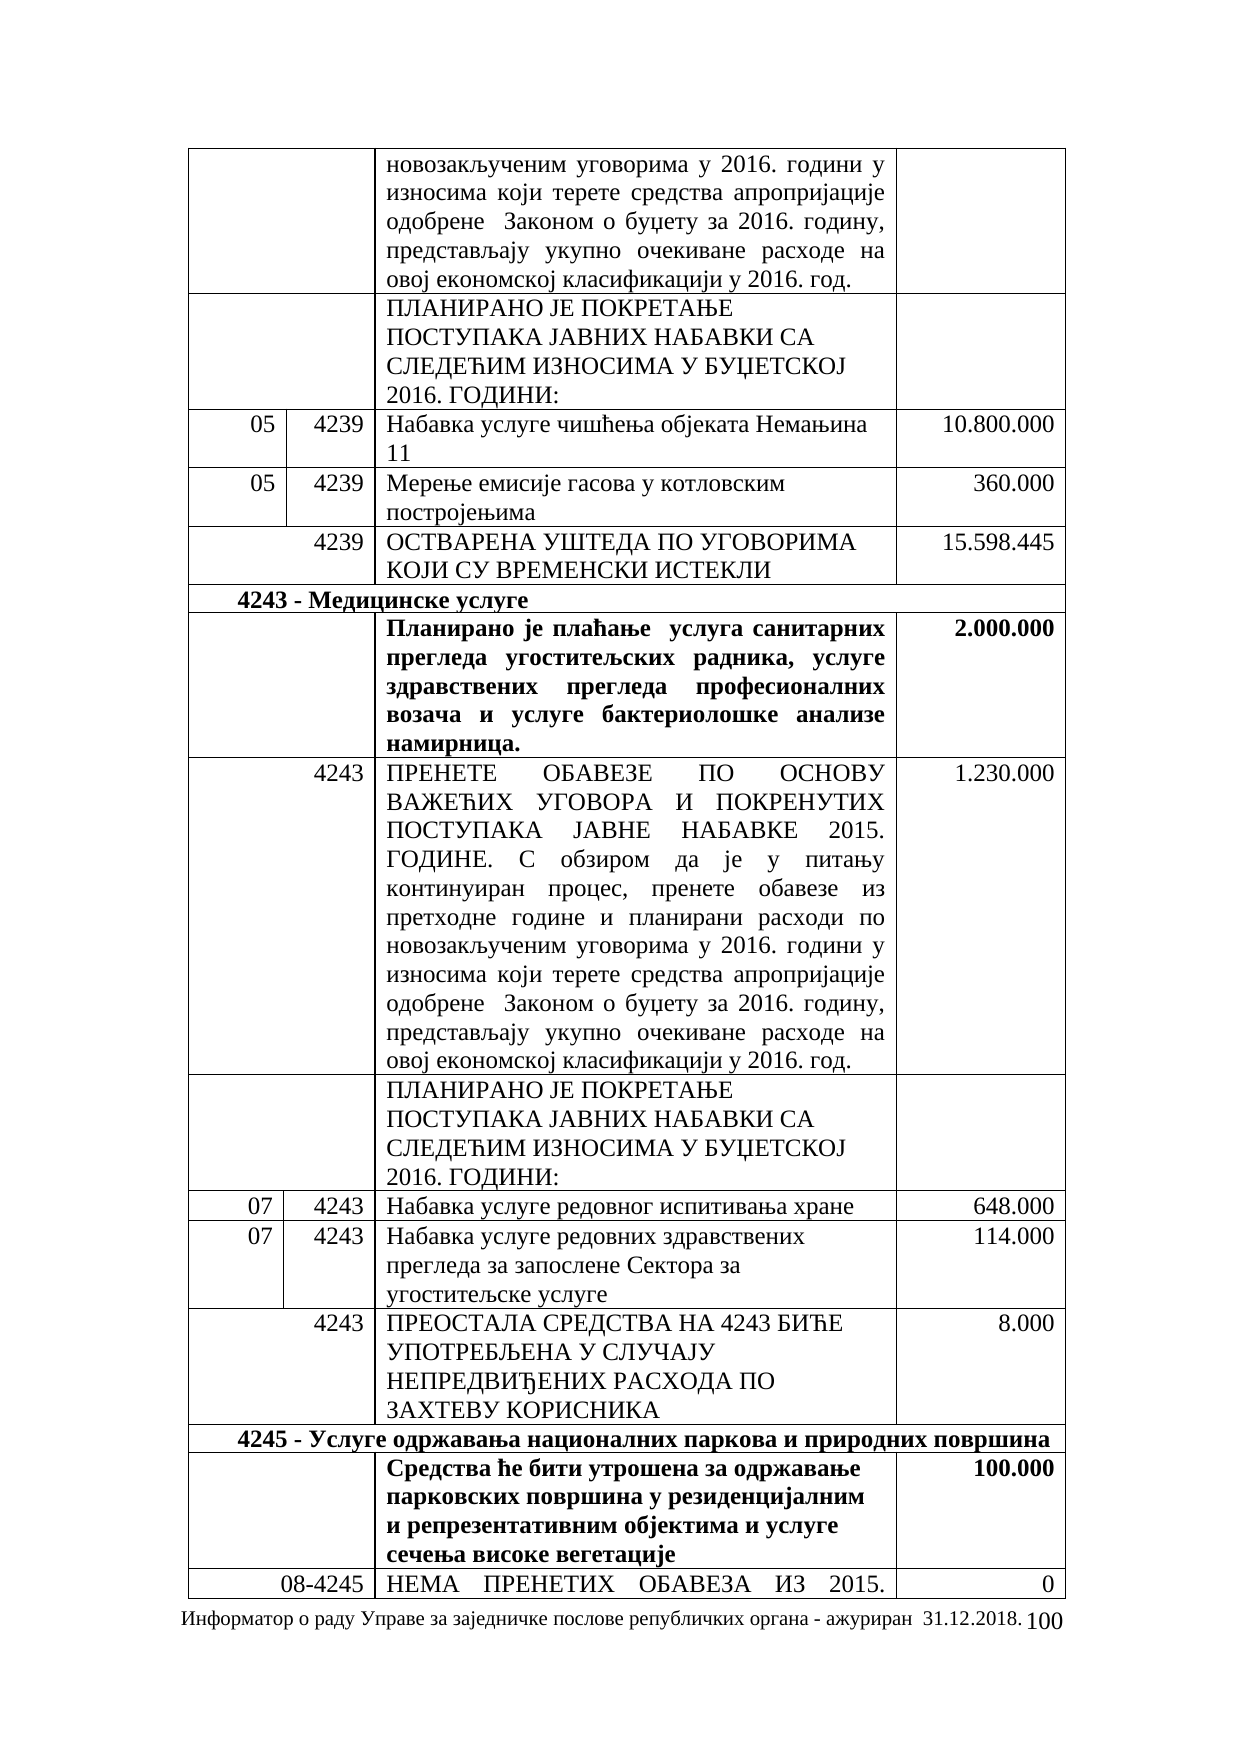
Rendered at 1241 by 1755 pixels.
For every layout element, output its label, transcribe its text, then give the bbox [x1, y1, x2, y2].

table_cell Набавка услуге редовних здравствених прегледа за запослене Сектора за угоститељске услуге [376, 1221, 896, 1307]
table_cell 360.000 [897, 468, 1065, 526]
table_cell Планирано је плаћање услуга санитарних прегледа угоститељских радника, услуге здравствених прегледа професионалних возача и услуге бактериолошке анализе намирница. [376, 613, 896, 757]
table_cell 10.800.000 [897, 410, 1065, 467]
table_cell Средства ће бити утрошена за одржавање парковских површина у резиденцијалним и репрезентативним објектима и услуге сечења високе вегетације [376, 1453, 896, 1568]
table_cell НЕМА ПРЕНЕТИХ ОБАВЕЗА ИЗ 2015. [376, 1569, 896, 1597]
table_cell 4243 [284, 1191, 374, 1220]
table_cell [189, 1453, 374, 1568]
table_cell 08-4245 [189, 1569, 374, 1597]
table_cell 1.230.000 [897, 758, 1065, 1074]
table_cell 07 [189, 1191, 283, 1220]
table_cell 4239 [287, 410, 374, 467]
table_cell 8.000 [897, 1309, 1065, 1423]
table_cell ПРЕОСТАЛА СРЕДСТВА НА 4243 БИЋЕ УПОТРЕБЉЕНА У СЛУЧАЈУ НЕПРЕДВИЂЕНИХ РАСХОДА ПО ЗАХТЕВУ КОРИСНИКА [376, 1309, 896, 1423]
table_cell 4245 - Услуге одржавања националних паркова и природних површина [189, 1425, 1065, 1452]
table_cell [189, 1075, 374, 1190]
table_cell [189, 613, 374, 757]
table_cell 05 [189, 468, 286, 526]
table_cell 15.598.445 [897, 527, 1065, 584]
table_cell 07 [189, 1221, 283, 1307]
table_cell 4239 [287, 468, 374, 526]
table_cell 648.000 [897, 1191, 1065, 1220]
table_cell ПЛАНИРАНО ЈЕ ПОКРЕТАЊЕ ПОСТУПАКА ЈАВНИХ НАБАВКИ СА СЛЕДЕЋИМ ИЗНОСИМА У БУЏЕТСКОЈ 2016. ГОДИНИ: [376, 294, 896, 408]
table_cell 4239 [189, 527, 374, 584]
table_cell ПЛАНИРАНО ЈЕ ПОКРЕТАЊЕ ПОСТУПАКА ЈАВНИХ НАБАВКИ СА СЛЕДЕЋИМ ИЗНОСИМА У БУЏЕТСКОЈ 2016. ГОДИНИ: [376, 1075, 896, 1190]
table_cell ОСТВАРЕНА УШТЕДА ПО УГОВОРИМА КОЈИ СУ ВРЕМЕНСКИ ИСТЕКЛИ [376, 527, 896, 584]
table_cell Набавка услуге редовног испитивања хране [376, 1191, 896, 1220]
table_cell 100.000 [897, 1453, 1065, 1568]
table_cell 4243 [189, 758, 374, 1074]
table_cell Набавка услуге чишћења објеката Немањина 11 [376, 410, 896, 467]
table_cell 0 [897, 1569, 1065, 1597]
table_cell [897, 149, 1065, 292]
table_cell 4243 [189, 1309, 374, 1423]
table_cell [189, 294, 374, 408]
table_cell [897, 1075, 1065, 1190]
table_cell новозакљученим уговорима у 2016. години у износима који терете средства апропријације одобрене Законом о буџету за 2016. годину, представљају укупно очекиване расходе на овој економској класификацији у 2016. год. [376, 149, 896, 292]
table_cell 4243 - Медицинске услуге [189, 585, 1065, 612]
table_cell 2.000.000 [897, 613, 1065, 757]
table_cell [897, 294, 1065, 408]
table_cell 05 [189, 410, 286, 467]
table_cell Мерење емисије гасова у котловским постројењима [376, 468, 896, 526]
table_cell 114.000 [897, 1221, 1065, 1307]
table_cell [189, 149, 374, 292]
table_cell ПРЕНЕТЕ ОБАВЕЗЕ ПО ОСНОВУ ВАЖЕЋИХ УГОВОРА И ПОКРЕНУТИХ ПОСТУПАКА ЈАВНЕ НАБАВКЕ 2015. ГОДИНЕ. С обзиром да је у питању континуиран процес, пренете обавезе из претходне године и планирани расходи по новозакљученим уговорима у 2016. години у износима који терете средства апропријације одобрене Законом о буџету за 2016. годину, представљају укупно очекиване расходе на овој економској класификацији у 2016. год. [376, 758, 896, 1074]
table_cell 4243 [284, 1221, 374, 1307]
